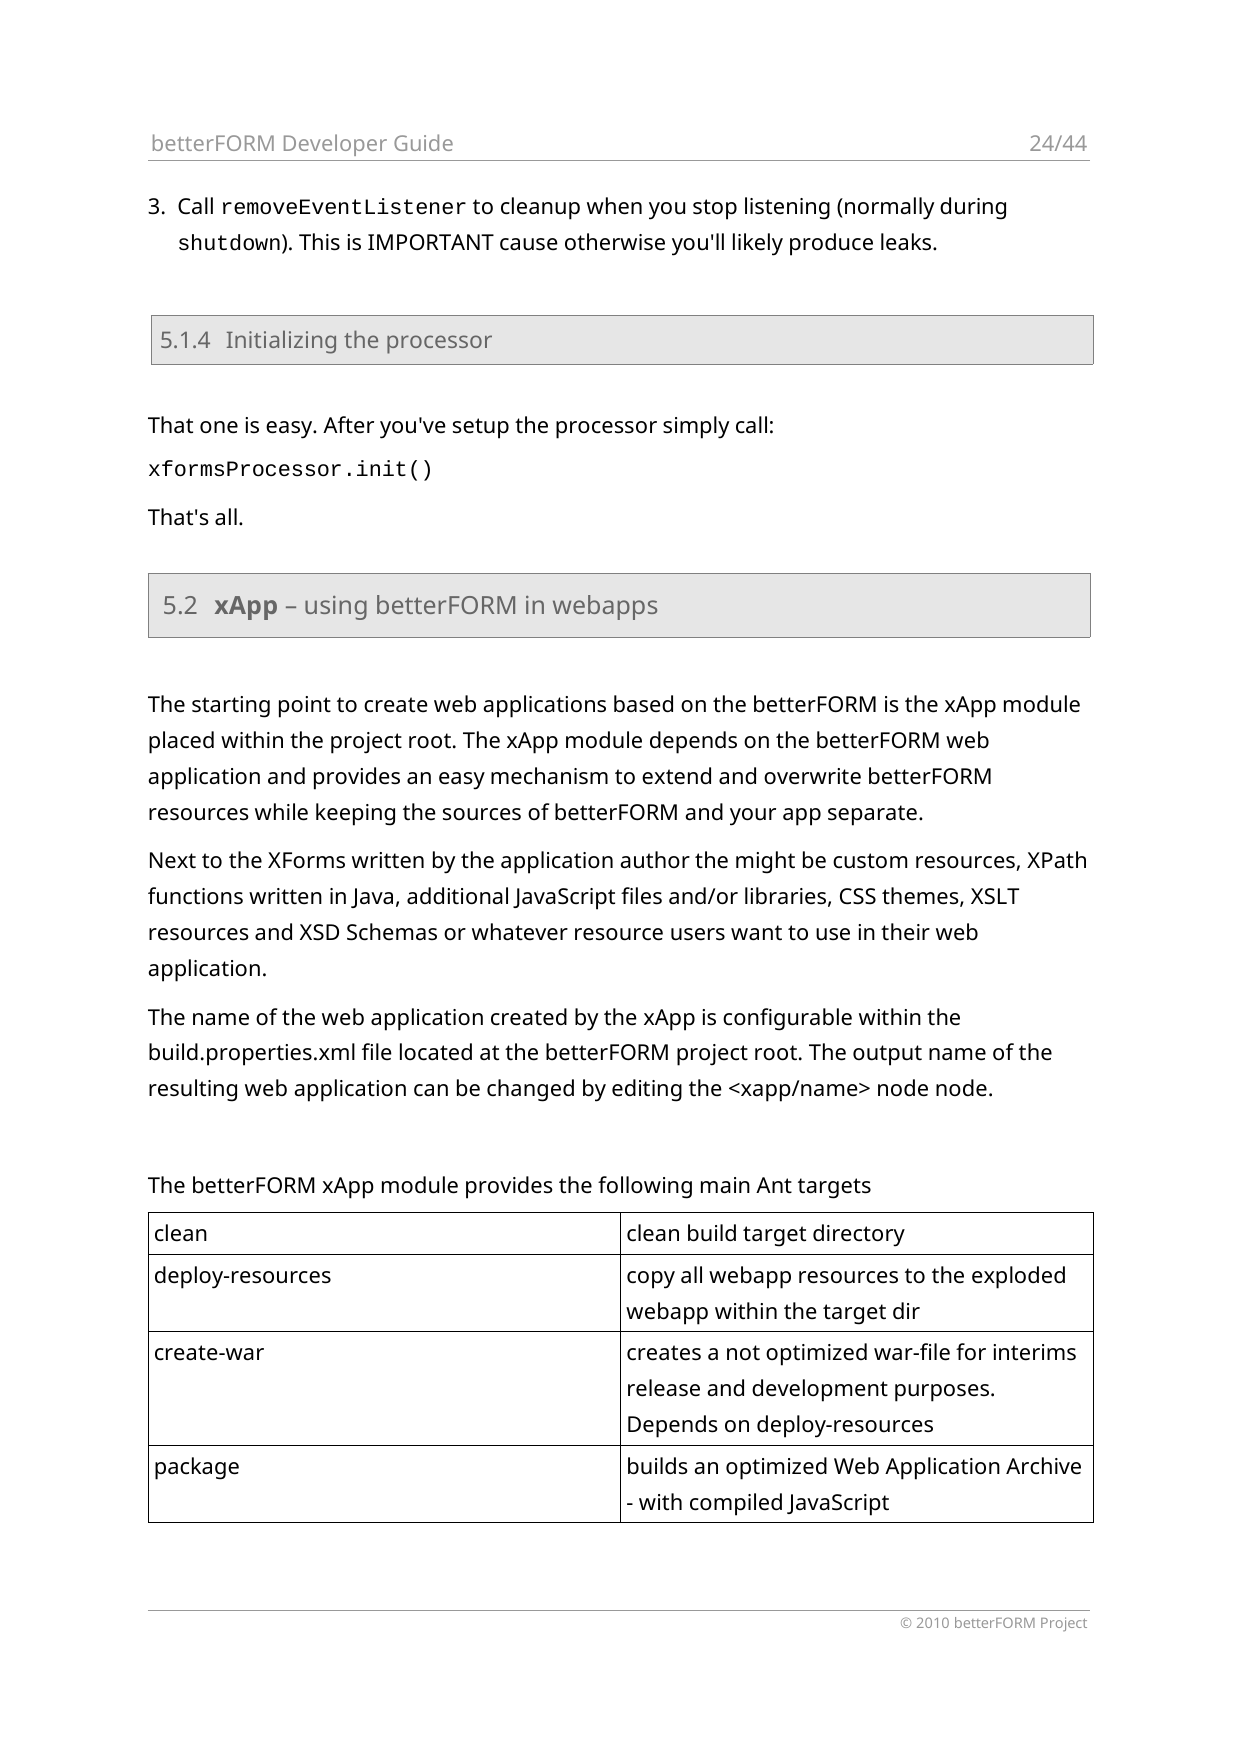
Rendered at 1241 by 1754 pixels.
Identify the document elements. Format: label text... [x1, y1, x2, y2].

text xformsProcessor.init() [148, 458, 1090, 483]
subtitle Initializing the processor [152, 316, 1093, 364]
text Next to the XForms written by the application author the might be custom resources, XPath functions written in Java, additional JavaScript files and/or libraries, CSS themes, XSLT resources and XSD Schemas or whatever resource users want to use in their web application. [148, 845, 1090, 983]
text That one is easy. After you've setup the processor simply call: [148, 410, 1090, 440]
table_header clean [149, 1213, 620, 1254]
text The starting point to create web applications based on the betterFORM is the xApp module placed within the project root. The xApp module depends on the betterFORM web application and provides an easy mechanism to extend and overwrite betterFORM resources while keeping the sources of betterFORM and your app separate. [148, 689, 1090, 827]
text The betterFORM xApp module provides the following main Ant targets [148, 1170, 1090, 1200]
table_cell create-war [149, 1332, 620, 1445]
subtitle xApp – using betterFORM in webapps [149, 574, 1090, 637]
text The name of the web application created by the xApp is configurable within the build.properties.xml file located at the betterFORM project root. The output name of the resulting web application can be changed by editing the <xapp/name> node node. [148, 1001, 1090, 1103]
table_cell copy all webapp resources to the exploded webapp within the target dir [621, 1255, 1093, 1331]
table_header clean build target directory [621, 1213, 1093, 1254]
table_cell package [149, 1446, 620, 1522]
table_cell deploy-resources [149, 1255, 620, 1331]
text That's all. [148, 502, 1090, 532]
table_cell creates a not optimized war-file for interims release and development purposes. Depends on deploy-resources [621, 1332, 1093, 1445]
table_cell builds an optimized Web Application Archive - with compiled JavaScript [621, 1446, 1093, 1522]
list Call removeEventListener to cleanup when you stop listening (normally during shutdown). This is IMPORTANT cause otherwise you'll likely produce leaks. [148, 191, 1090, 256]
